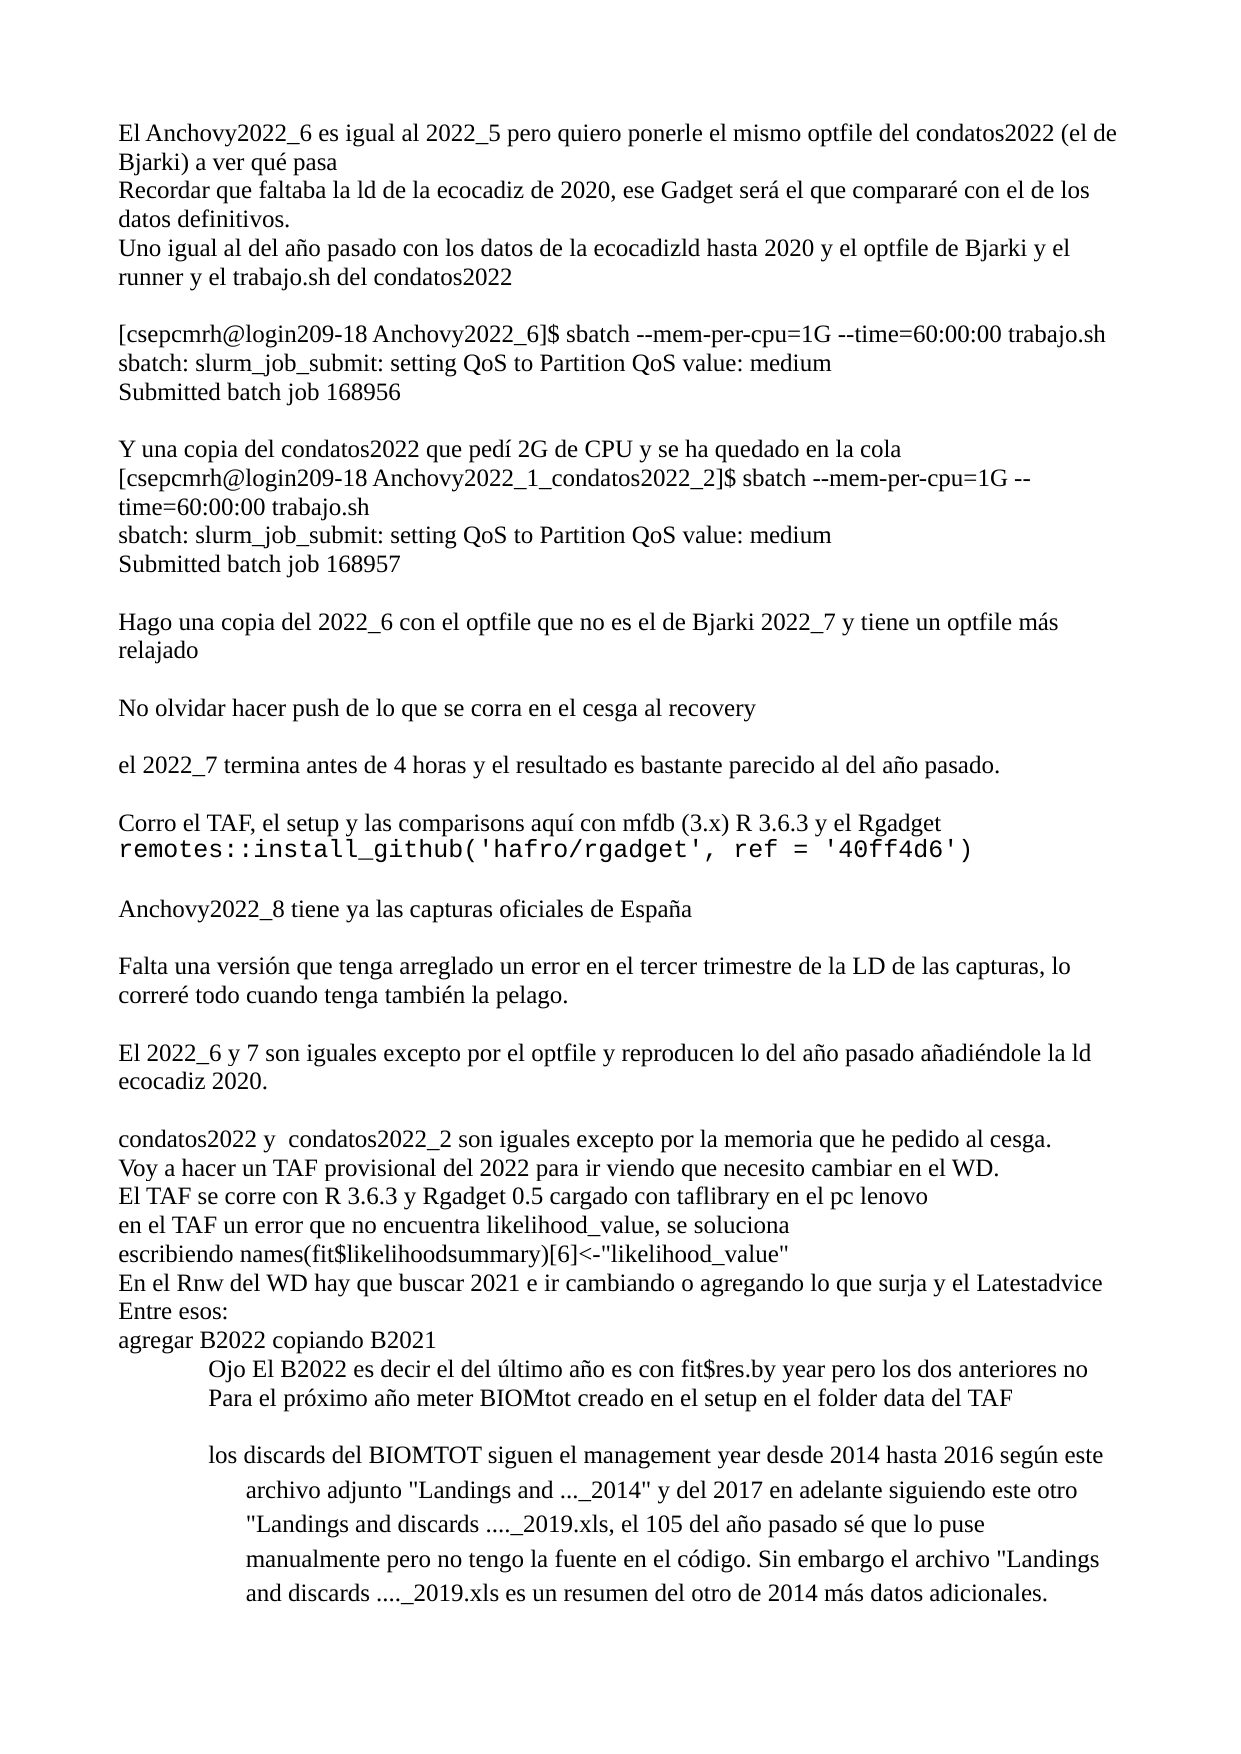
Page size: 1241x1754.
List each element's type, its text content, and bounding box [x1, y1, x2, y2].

text escribiendo names(fit$likelihoodsummary)[6]<-"likelihood_value" [118, 1239, 1122, 1268]
text Para el próximo año meter BIOMtot creado en el setup en el folder data del TAF [208, 1383, 1122, 1411]
text Voy a hacer un TAF provisional del 2022 para ir viendo que necesito cambiar en el WD. [118, 1153, 1122, 1181]
text Corro el TAF, el setup y las comparisons aquí con mfdb (3.x) R 3.6.3 y el Rgadget remotes::install_github('hafro/rgadget', ref = '40ff4d6') [118, 808, 1122, 865]
text los discards del BIOMTOT siguen el management year desde 2014 hasta 2016 según este archivo adjunto "Landings and ..._2014" y del 2017 en adelante siguiendo este otro "Landings and discards ...._2019.xls, el 105 del año pasado sé que lo puse manualmente pero no tengo la fuente en el código. Sin embargo el archivo "Landings and discards ...._2019.xls es un resumen del otro de 2014 más datos adicionales. [208, 1440, 1122, 1607]
text El 2022_6 y 7 son iguales excepto por el optfile y reproducen lo del año pasado añadiéndole la ld ecocadiz 2020. [118, 1038, 1122, 1095]
text Falta una versión que tenga arreglado un error en el tercer trimestre de la LD de las capturas, lo correré todo cuando tenga también la pelago. [118, 951, 1122, 1009]
text En el Rnw del WD hay que buscar 2021 e ir cambiando o agregando lo que surja y el Latestadvice [118, 1268, 1122, 1296]
text Submitted batch job 168957 [118, 549, 1122, 578]
text agregar B2022 copiando B2021 [118, 1325, 1122, 1354]
text sbatch: slurm_job_submit: setting QoS to Partition QoS value: medium [118, 521, 1122, 549]
text Submitted batch job 168956 [118, 377, 1122, 406]
text Entre esos: [118, 1296, 1122, 1325]
text No olvidar hacer push de lo que se corra en el cesga al recovery [118, 693, 1122, 722]
text [csepcmrh@login209-18 Anchovy2022_6]$ sbatch --mem-per-cpu=1G --time=60:00:00 trabajo.sh [118, 319, 1122, 348]
text condatos2022 y condatos2022_2 son iguales excepto por la memoria que he pedido al cesga. [118, 1124, 1122, 1153]
text El TAF se corre con R 3.6.3 y Rgadget 0.5 cargado con taflibrary en el pc lenovo [118, 1181, 1122, 1210]
text El Anchovy2022_6 es igual al 2022_5 pero quiero ponerle el mismo optfile del condatos2022 (el de Bjarki) a ver qué pasa [118, 118, 1122, 176]
text Hago una copia del 2022_6 con el optfile que no es el de Bjarki 2022_7 y tiene un optfile más relajado [118, 607, 1122, 664]
text Anchovy2022_8 tiene ya las capturas oficiales de España [118, 894, 1122, 923]
text Recordar que faltaba la ld de la ecocadiz de 2020, ese Gadget será el que compararé con el de los datos definitivos. [118, 176, 1122, 233]
text Y una copia del condatos2022 que pedí 2G de CPU y se ha quedado en la cola [118, 434, 1122, 463]
text Ojo El B2022 es decir el del último año es con fit$res.by year pero los dos anteriores no [208, 1354, 1122, 1383]
text [csepcmrh@login209-18 Anchovy2022_1_condatos2022_2]$ sbatch --mem-per-cpu=1G --time=60:00:00 trabajo.sh [118, 463, 1122, 521]
text Uno igual al del año pasado con los datos de la ecocadizld hasta 2020 y el optfile de Bjarki y el runner y el trabajo.sh del condatos2022 [118, 233, 1122, 291]
text en el TAF un error que no encuentra likelihood_value, se soluciona [118, 1210, 1122, 1239]
text sbatch: slurm_job_submit: setting QoS to Partition QoS value: medium [118, 348, 1122, 377]
text el 2022_7 termina antes de 4 horas y el resultado es bastante parecido al del año pasado. [118, 751, 1122, 779]
